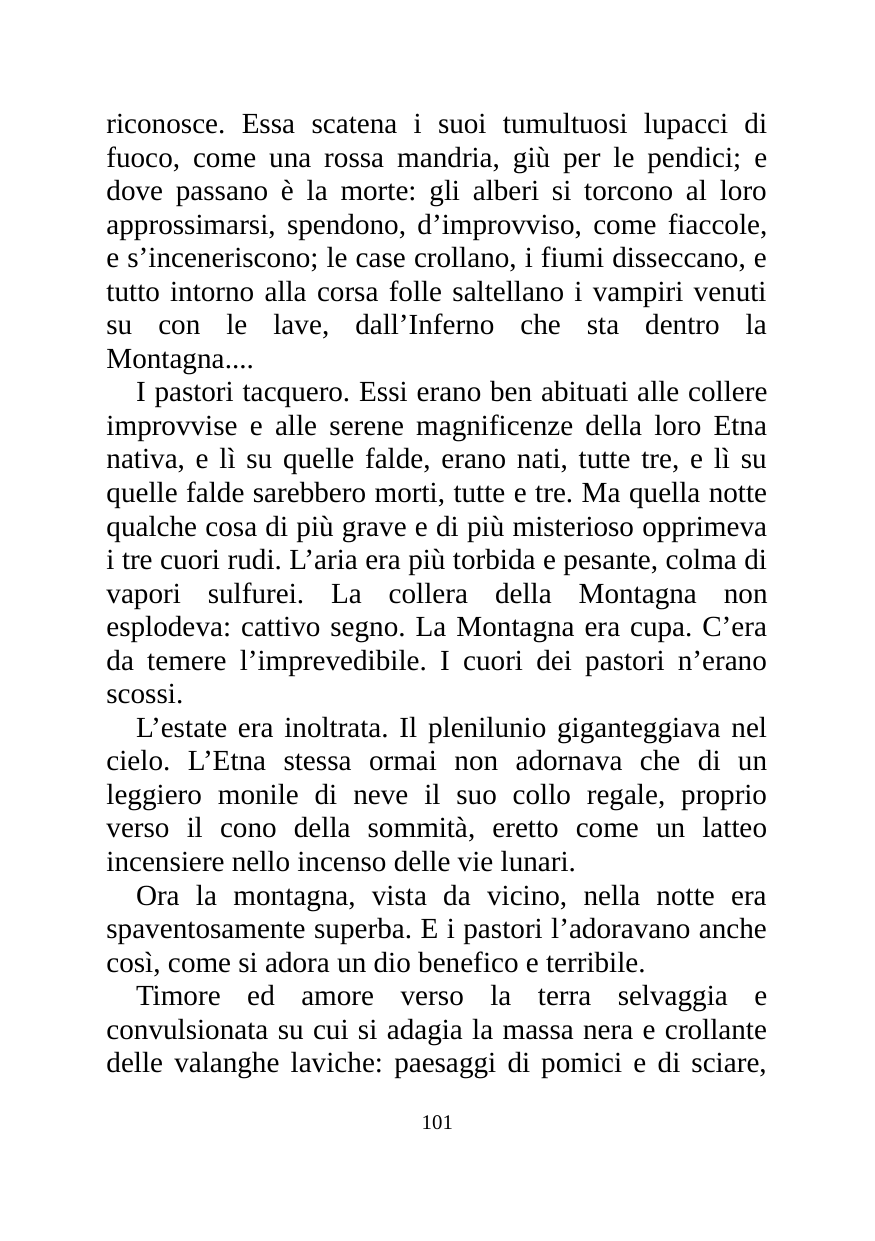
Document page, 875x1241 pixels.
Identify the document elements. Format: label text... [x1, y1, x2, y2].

text Ora la montagna, vista da vicino, nella notte era spaventosamente superba. E i pastori l’adoravano anche così, come si adora un dio benefico e terribile. [106, 878, 768, 978]
text I pastori tacquero. Essi erano ben abituati alle collere improvvise e alle serene magnificenze della loro Etna nativa, e lì su quelle falde, erano nati, tutte tre, e lì su quelle falde sarebbero morti, tutte e tre. Ma quella notte qualche cosa di più grave e di più misterioso opprimeva i tre cuori rudi. L’aria era più torbida e pesante, colma di vapori sulfurei. La collera della Montagna non esplodeva: cattivo segno. La Montagna era cupa. C’era da temere l’imprevedibile. I cuori dei pastori n’erano scossi. [106, 374, 768, 710]
text L’estate era inoltrata. Il plenilunio giganteggiava nel cielo. L’Etna stessa ormai non adornava che di un leggiero monile di neve il suo collo regale, proprio verso il cono della sommità, eretto come un latteo incensiere nello incenso delle vie lunari. [106, 710, 768, 878]
text riconosce. Essa scatena i suoi tumultuosi lupacci di fuoco, come una rossa mandria, giù per le pendici; e dove passano è la morte: gli alberi si torcono al loro approssimarsi, spendono, d’improvviso, come fiaccole, e s’inceneriscono; le case crollano, i fiumi disseccano, e tutto intorno alla corsa folle saltellano i vampiri venuti su con le lave, dall’Inferno che sta dentro la Montagna.... [106, 106, 768, 374]
text Timore ed amore verso la terra selvaggia e convulsionata su cui si adagia la massa nera e crollante delle valanghe laviche: paesaggi di pomici e di sciare, [106, 978, 768, 1079]
